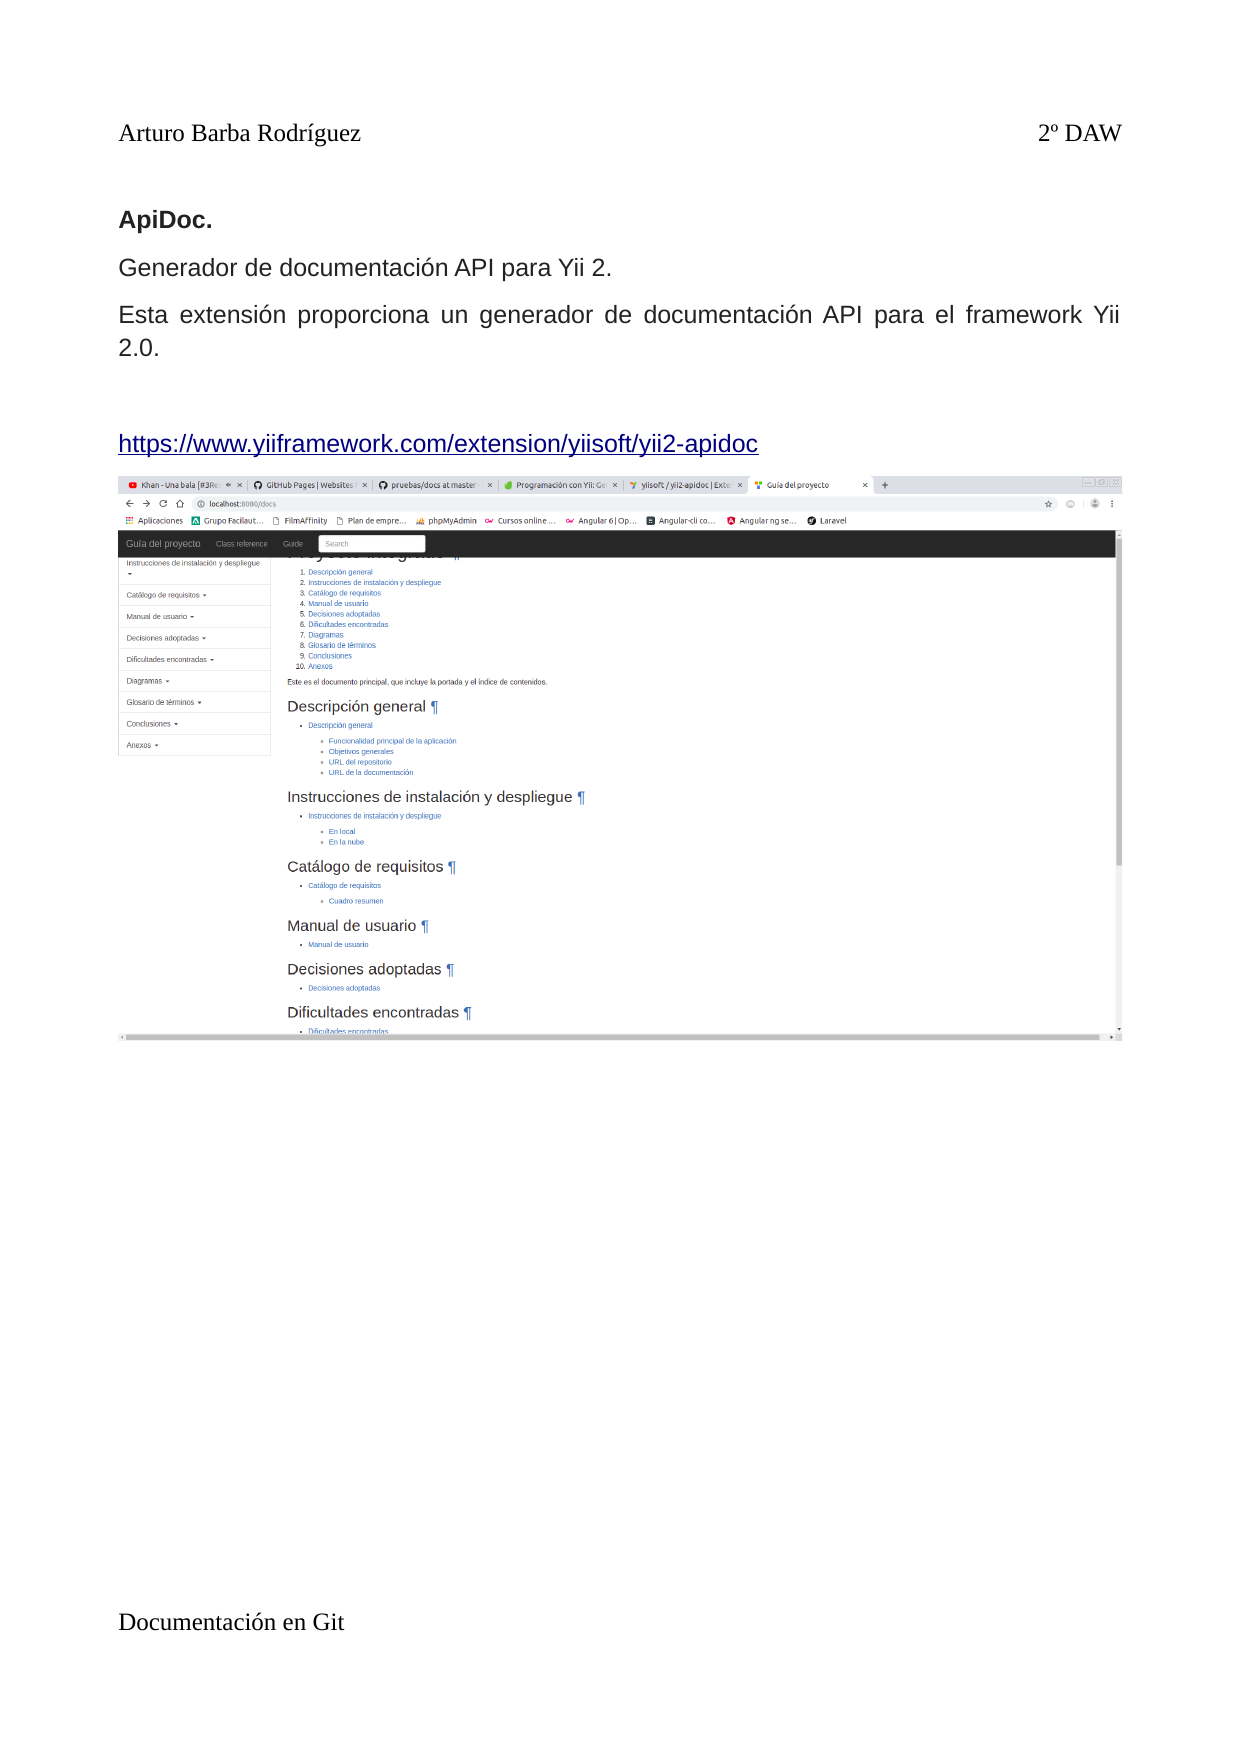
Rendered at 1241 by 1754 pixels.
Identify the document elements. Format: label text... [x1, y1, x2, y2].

text https://www.yiiframework.com/extension/yiisoft/yii2-apidoc [118, 428, 1122, 457]
text Esta extensión proporciona un generador de documentación API para el framework Yii 2.0. [118, 300, 1122, 362]
picture [118, 476, 1123, 1041]
text ApiDoc. [118, 205, 1122, 234]
text Generador de documentación API para Yii 2. [118, 253, 1122, 281]
